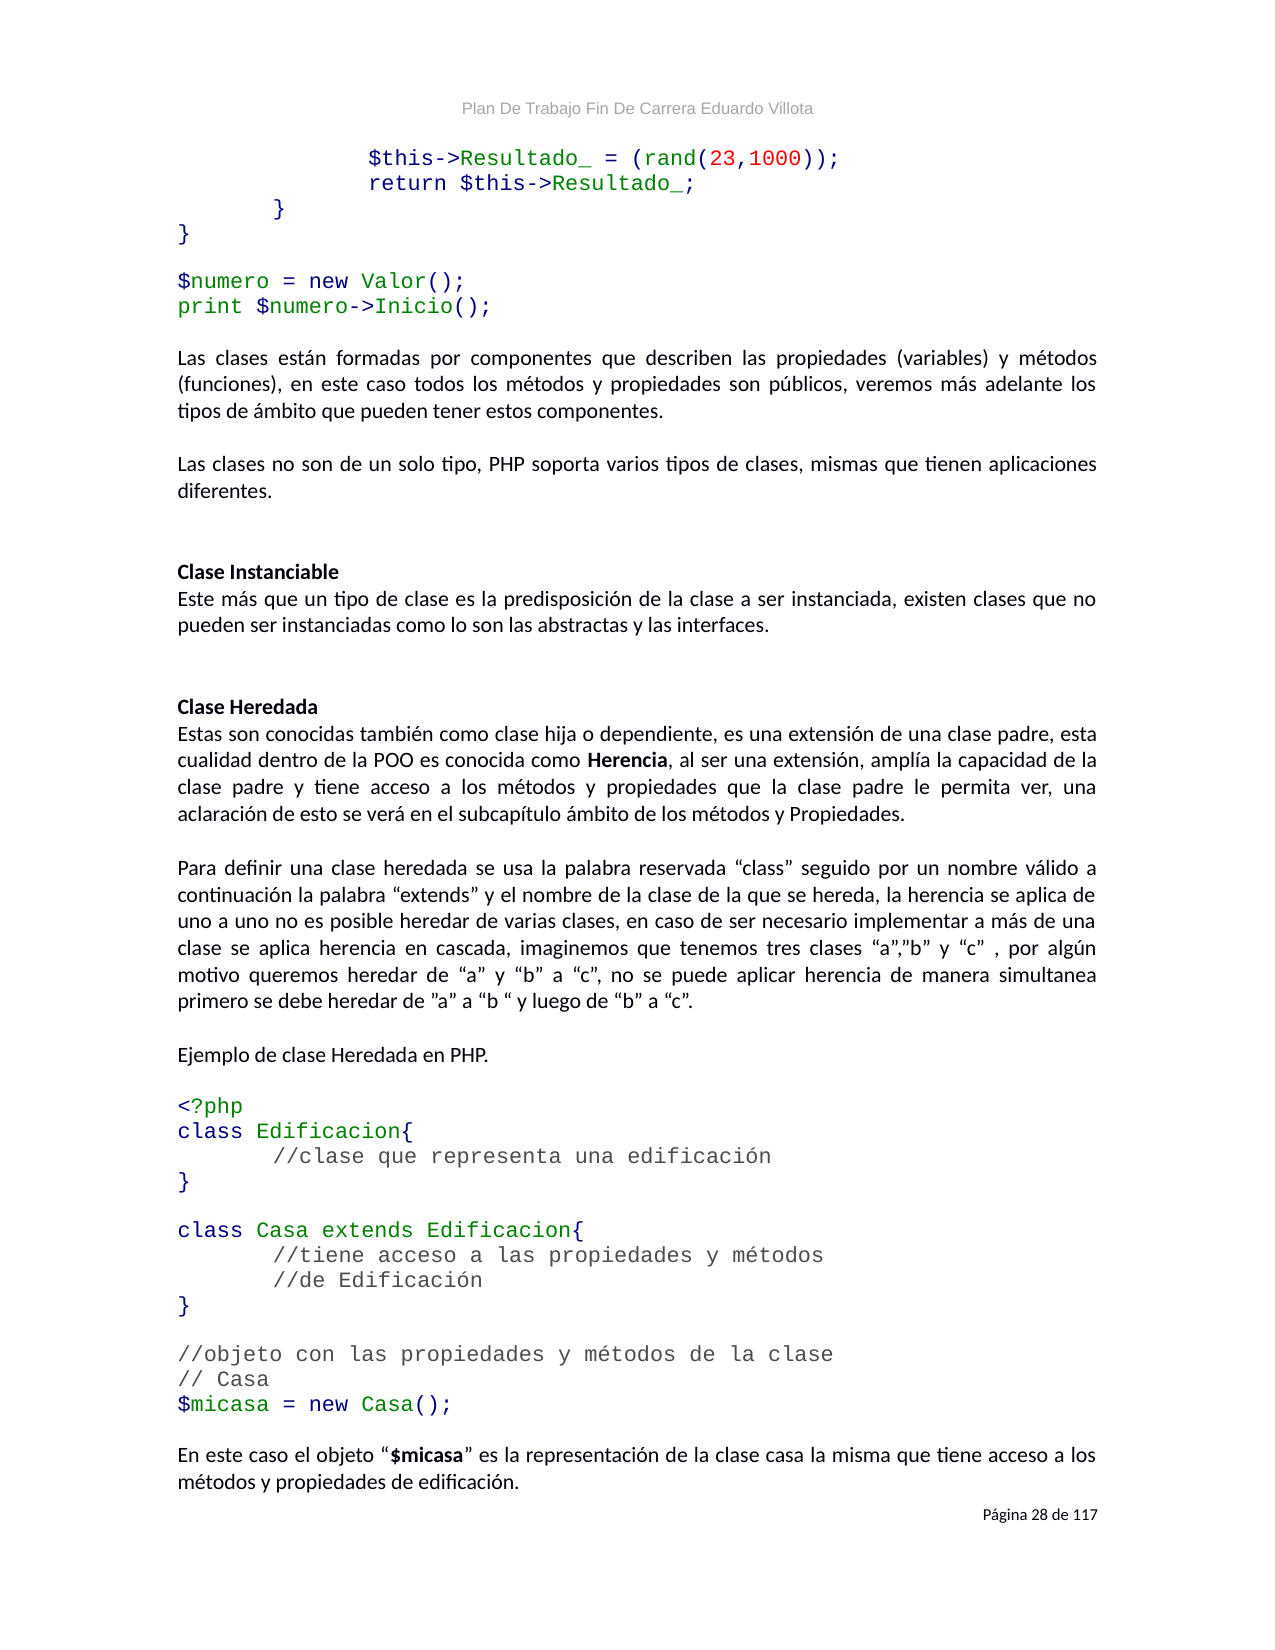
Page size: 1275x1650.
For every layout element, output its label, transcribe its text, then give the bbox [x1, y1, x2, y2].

text $numero = new Valor(); [177, 270, 1098, 295]
text Este más que un tipo de clase es la predisposición de la clase a ser instanciada, existen clases que no pueden ser instanciadas como lo son las abstractas y las interfaces. [177, 585, 1098, 638]
text // Casa [177, 1368, 1098, 1393]
text //objeto con las propiedades y métodos de la clase [177, 1344, 1098, 1368]
text print $numero->Inicio(); [177, 295, 1098, 320]
text } [177, 1170, 1098, 1195]
text Clase Heredada [177, 693, 1098, 720]
text Para definir una clase heredada se usa la palabra reservada “class” seguido por un nombre válido a continuación la palabra “extends” y el nombre de la clase de la que se hereda, la herencia se aplica de uno a uno no es posible heredar de varias clases, en caso de ser necesario implementar a más de una clase se aplica herencia en cascada, imaginemos que tenemos tres clases “a”,”b” y “c” , por algún motivo queremos heredar de “a” y “b” a “c”, no se puede aplicar herencia de manera simultanea primero se debe heredar de ”a” a “b “ y luego de “b” a “c”. [177, 854, 1098, 1014]
text <?php [177, 1096, 1098, 1121]
text //clase que representa una edificación [177, 1145, 1098, 1170]
text class Edificacion{ [177, 1121, 1098, 1145]
text //tiene acceso a las propiedades y métodos [177, 1244, 1098, 1269]
text } [177, 1294, 1098, 1319]
text Ejemplo de clase Heredada en PHP. [177, 1041, 1098, 1068]
text $this->Resultado_ = (rand(23,1000)); [177, 148, 1098, 172]
text } [177, 222, 1098, 247]
text Las clases no son de un solo tipo, PHP soporta varios tipos de clases, mismas que tienen aplicaciones diferentes. [177, 450, 1098, 504]
text return $this->Resultado_; [177, 172, 1098, 197]
text Las clases están formadas por componentes que describen las propiedades (variables) y métodos (funciones), en este caso todos los métodos y propiedades son públicos, veremos más adelante los tipos de ámbito que pueden tener estos componentes. [177, 344, 1098, 424]
text En este caso el objeto “$micasa” es la representación de la clase casa la misma que tiene acceso a los métodos y propiedades de edificación. [177, 1442, 1098, 1495]
text class Casa extends Edificacion{ [177, 1220, 1098, 1244]
text //de Edificación [177, 1269, 1098, 1294]
text Clase Instanciable [177, 558, 1098, 585]
text } [177, 197, 1098, 222]
text Estas son conocidas también como clase hija o dependiente, es una extensión de una clase padre, esta cualidad dentro de la POO es conocida como Herencia, al ser una extensión, amplía la capacidad de la clase padre y tiene acceso a los métodos y propiedades que la clase padre le permita ver, una aclaración de esto se verá en el subcapítulo ámbito de los métodos y Propiedades. [177, 720, 1098, 826]
text $micasa = new Casa(); [177, 1393, 1098, 1418]
